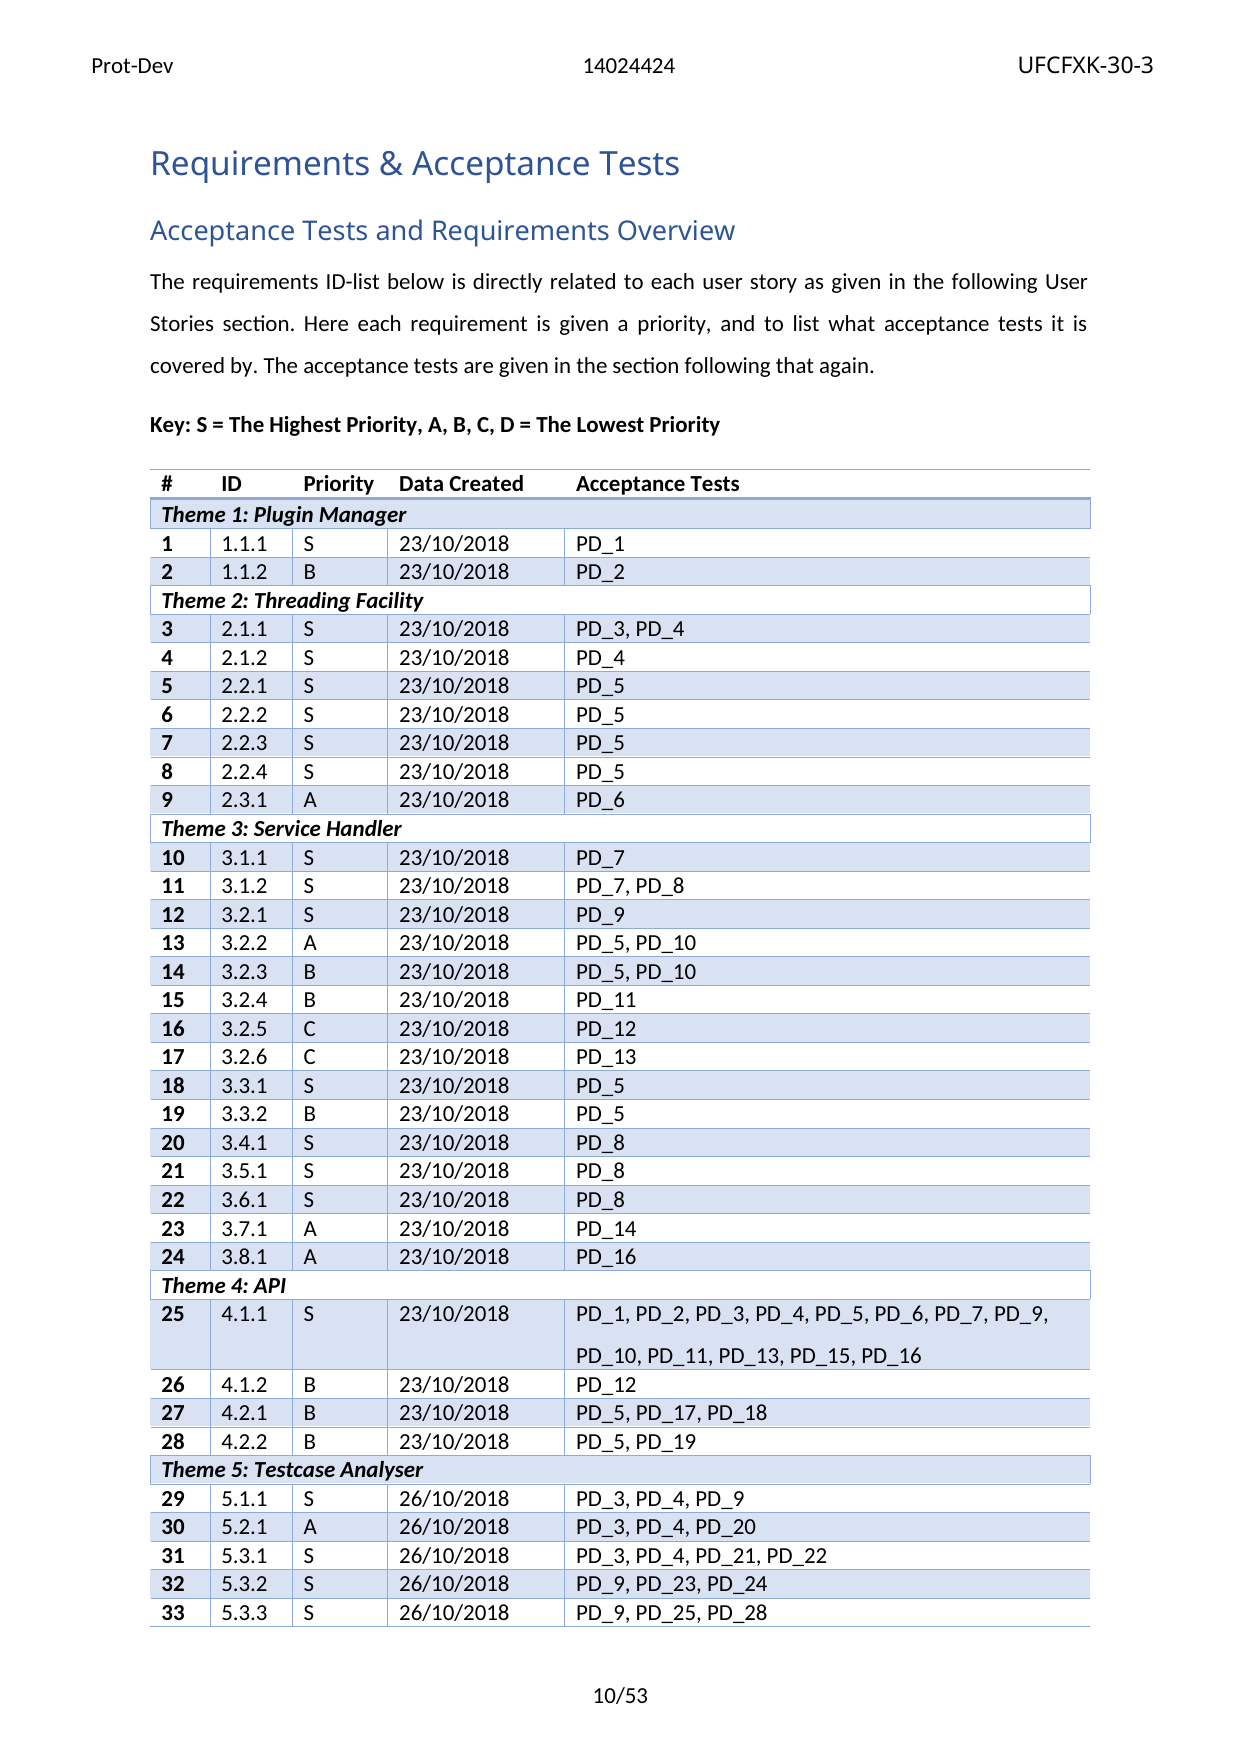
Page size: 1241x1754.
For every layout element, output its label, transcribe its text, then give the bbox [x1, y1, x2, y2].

table_cell 3.4.1 [211, 1129, 292, 1156]
table_cell 33 [150, 1599, 210, 1626]
table_cell PD_12 [565, 1370, 1090, 1398]
table_cell PD_3, PD_4 [565, 615, 1090, 642]
text Key: S = The Highest Priority, A, B, C, D = The Lowest Priority [150, 410, 1090, 438]
table_cell A [293, 1513, 387, 1541]
table_cell 18 [150, 1071, 210, 1099]
table_cell 19 [150, 1100, 210, 1127]
table_cell B [293, 957, 387, 985]
table_cell 10 [150, 843, 210, 871]
table_cell 13 [150, 929, 210, 956]
table_cell PD_9 [565, 900, 1090, 928]
table_cell PD_7 [565, 843, 1090, 871]
table_cell PD_1 [565, 529, 1090, 557]
table_cell 23/10/2018 [388, 1243, 564, 1270]
table_cell 23/10/2018 [388, 700, 564, 728]
table_header Priority [292, 470, 388, 497]
table_cell 23/10/2018 [388, 558, 564, 585]
table_cell S [293, 700, 387, 728]
table_cell 14 [150, 957, 210, 985]
table_cell S [293, 843, 387, 871]
table_cell 32 [150, 1570, 210, 1598]
table_cell 23/10/2018 [388, 957, 564, 985]
table_cell S [293, 900, 387, 928]
table_cell PD_3, PD_4, PD_21, PD_22 [565, 1542, 1090, 1569]
table_cell 23/10/2018 [388, 843, 564, 871]
table_cell 1 [150, 529, 210, 557]
table_cell 3.2.4 [211, 986, 292, 1013]
table_cell S [293, 1542, 387, 1569]
table_cell 23/10/2018 [388, 786, 564, 813]
table_cell S [293, 1485, 387, 1512]
table_cell 23/10/2018 [388, 1100, 564, 1127]
table_cell B [293, 1399, 387, 1426]
table_cell 26/10/2018 [388, 1513, 564, 1541]
table_cell S [293, 672, 387, 699]
table_cell S [293, 1186, 387, 1213]
table_cell 21 [150, 1157, 210, 1184]
table_cell 23/10/2018 [388, 872, 564, 899]
table_header ID [210, 470, 292, 497]
table_cell S [293, 1071, 387, 1099]
table_cell A [293, 929, 387, 956]
table_cell 4.1.1 [211, 1300, 292, 1369]
table_cell PD_3, PD_4, PD_9 [565, 1485, 1090, 1512]
table_cell PD_5, PD_17, PD_18 [565, 1399, 1090, 1426]
table_cell 16 [150, 1014, 210, 1042]
table_cell 3.2.6 [211, 1043, 292, 1070]
table_cell PD_5 [565, 758, 1090, 785]
subtitle Acceptance Tests and Requirements Overview [150, 212, 1090, 249]
table_cell 23/10/2018 [388, 1186, 564, 1213]
table_cell 3.8.1 [211, 1243, 292, 1270]
table_cell PD_12 [565, 1014, 1090, 1042]
table_cell Theme 2: Threading Facility [151, 586, 1090, 614]
table_cell 2.1.2 [211, 643, 292, 671]
table_cell 23/10/2018 [388, 1157, 564, 1184]
table_header Data Created [388, 470, 564, 497]
table_cell B [293, 1100, 387, 1127]
table_cell 23/10/2018 [388, 929, 564, 956]
table_cell Theme 1: Plugin Manager [151, 500, 1090, 528]
table_cell 11 [150, 872, 210, 899]
table_cell S [293, 1599, 387, 1626]
table_cell PD_16 [565, 1243, 1090, 1270]
table_cell S [293, 729, 387, 756]
table_cell 4.2.1 [211, 1399, 292, 1426]
table_cell 23/10/2018 [388, 1214, 564, 1242]
table_cell 9 [150, 786, 210, 813]
table_cell 23/10/2018 [388, 672, 564, 699]
table_cell S [293, 615, 387, 642]
table_cell 22 [150, 1186, 210, 1213]
table_cell C [293, 1043, 387, 1070]
table_cell 23/10/2018 [388, 729, 564, 756]
table_cell 4 [150, 643, 210, 671]
table_cell PD_5 [565, 729, 1090, 756]
table_cell PD_13 [565, 1043, 1090, 1070]
table_cell 26/10/2018 [388, 1542, 564, 1569]
table_cell PD_8 [565, 1129, 1090, 1156]
table_header Acceptance Tests [565, 470, 1090, 497]
table_cell 1.1.1 [211, 529, 292, 557]
table_cell 23 [150, 1214, 210, 1242]
table_cell 3 [150, 615, 210, 642]
table_cell 23/10/2018 [388, 1428, 564, 1455]
table_cell 20 [150, 1129, 210, 1156]
table_cell 2.1.1 [211, 615, 292, 642]
table_cell 23/10/2018 [388, 1399, 564, 1426]
table_cell PD_5 [565, 672, 1090, 699]
table_cell 5.3.3 [211, 1599, 292, 1626]
table_cell 2.2.3 [211, 729, 292, 756]
table_cell 17 [150, 1043, 210, 1070]
table_cell 3.1.1 [211, 843, 292, 871]
table_cell 5.1.1 [211, 1485, 292, 1512]
table_cell 26 [150, 1370, 210, 1398]
table_cell 23/10/2018 [388, 615, 564, 642]
table_cell PD_5, PD_10 [565, 929, 1090, 956]
table_cell 24 [150, 1243, 210, 1270]
table_cell 2.3.1 [211, 786, 292, 813]
table_cell PD_9, PD_25, PD_28 [565, 1599, 1090, 1626]
table_cell 23/10/2018 [388, 1129, 564, 1156]
table_cell PD_5 [565, 700, 1090, 728]
table_cell 1.1.2 [211, 558, 292, 585]
table_cell S [293, 1300, 387, 1369]
table_cell PD_5 [565, 1100, 1090, 1127]
table_cell S [293, 529, 387, 557]
table_cell 23/10/2018 [388, 758, 564, 785]
table_cell 5 [150, 672, 210, 699]
table_cell 23/10/2018 [388, 1370, 564, 1398]
table_cell 3.5.1 [211, 1157, 292, 1184]
table_cell A [293, 786, 387, 813]
table_cell PD_5, PD_19 [565, 1428, 1090, 1455]
table_cell 2.2.2 [211, 700, 292, 728]
table_cell 3.2.1 [211, 900, 292, 928]
table_cell B [293, 986, 387, 1013]
table_cell B [293, 1370, 387, 1398]
table_cell 7 [150, 729, 210, 756]
table_cell 23/10/2018 [388, 986, 564, 1013]
table_cell PD_1, PD_2, PD_3, PD_4, PD_5, PD_6, PD_7, PD_9, PD_10, PD_11, PD_13, PD_15, PD_16 [565, 1300, 1090, 1369]
table_cell Theme 3: Service Handler [151, 815, 1090, 842]
table_cell PD_8 [565, 1157, 1090, 1184]
table_cell PD_9, PD_23, PD_24 [565, 1570, 1090, 1598]
table_cell 26/10/2018 [388, 1599, 564, 1626]
table_cell 23/10/2018 [388, 900, 564, 928]
table_cell 3.7.1 [211, 1214, 292, 1242]
table_cell 3.2.2 [211, 929, 292, 956]
table_cell 2.2.4 [211, 758, 292, 785]
table_cell 5.3.2 [211, 1570, 292, 1598]
table_cell 26/10/2018 [388, 1485, 564, 1512]
table_cell A [293, 1243, 387, 1270]
table_cell Theme 4: API [151, 1271, 1090, 1299]
table_cell PD_5, PD_10 [565, 957, 1090, 985]
table_cell 12 [150, 900, 210, 928]
table_cell 2.2.1 [211, 672, 292, 699]
table_cell 8 [150, 758, 210, 785]
table_cell PD_8 [565, 1186, 1090, 1213]
table_cell 2 [150, 558, 210, 585]
table_cell 3.3.2 [211, 1100, 292, 1127]
table_cell 23/10/2018 [388, 529, 564, 557]
subtitle Requirements & Acceptance Tests [150, 139, 1090, 185]
table_cell 3.6.1 [211, 1186, 292, 1213]
table_cell 31 [150, 1542, 210, 1569]
table_cell C [293, 1014, 387, 1042]
table_cell PD_11 [565, 986, 1090, 1013]
table_cell S [293, 872, 387, 899]
table_cell 15 [150, 986, 210, 1013]
table_cell PD_5 [565, 1071, 1090, 1099]
table_cell 27 [150, 1399, 210, 1426]
table_cell 23/10/2018 [388, 1071, 564, 1099]
table_cell S [293, 1129, 387, 1156]
table_cell 3.3.1 [211, 1071, 292, 1099]
table_cell PD_14 [565, 1214, 1090, 1242]
table_header # [150, 470, 210, 497]
table_cell 23/10/2018 [388, 1043, 564, 1070]
table_cell Theme 5: Testcase Analyser [151, 1456, 1090, 1483]
table_cell 23/10/2018 [388, 643, 564, 671]
table_cell 5.2.1 [211, 1513, 292, 1541]
table_cell 25 [150, 1300, 210, 1369]
table_cell S [293, 758, 387, 785]
table_cell 5.3.1 [211, 1542, 292, 1569]
text The requirements ID-list below is directly related to each user story as given in the following User Stories section. Here each requirement is given a priority, and to list what acceptance tests it is covered by. The acceptance tests are given in the section following that again. [150, 267, 1090, 379]
table_cell 28 [150, 1428, 210, 1455]
table_cell S [293, 1157, 387, 1184]
table_cell PD_6 [565, 786, 1090, 813]
table_cell S [293, 1570, 387, 1598]
table_cell 26/10/2018 [388, 1570, 564, 1598]
table_cell 3.2.5 [211, 1014, 292, 1042]
table_cell 29 [150, 1485, 210, 1512]
table_cell PD_2 [565, 558, 1090, 585]
table_cell 4.1.2 [211, 1370, 292, 1398]
table_cell 23/10/2018 [388, 1014, 564, 1042]
table_cell S [293, 643, 387, 671]
table_cell B [293, 1428, 387, 1455]
table_cell 3.1.2 [211, 872, 292, 899]
table_cell PD_7, PD_8 [565, 872, 1090, 899]
table_cell PD_3, PD_4, PD_20 [565, 1513, 1090, 1541]
table_cell 4.2.2 [211, 1428, 292, 1455]
table_cell 3.2.3 [211, 957, 292, 985]
table_cell 30 [150, 1513, 210, 1541]
table_cell A [293, 1214, 387, 1242]
table_cell B [293, 558, 387, 585]
table_cell 6 [150, 700, 210, 728]
table_cell 23/10/2018 [388, 1300, 564, 1369]
table_cell PD_4 [565, 643, 1090, 671]
